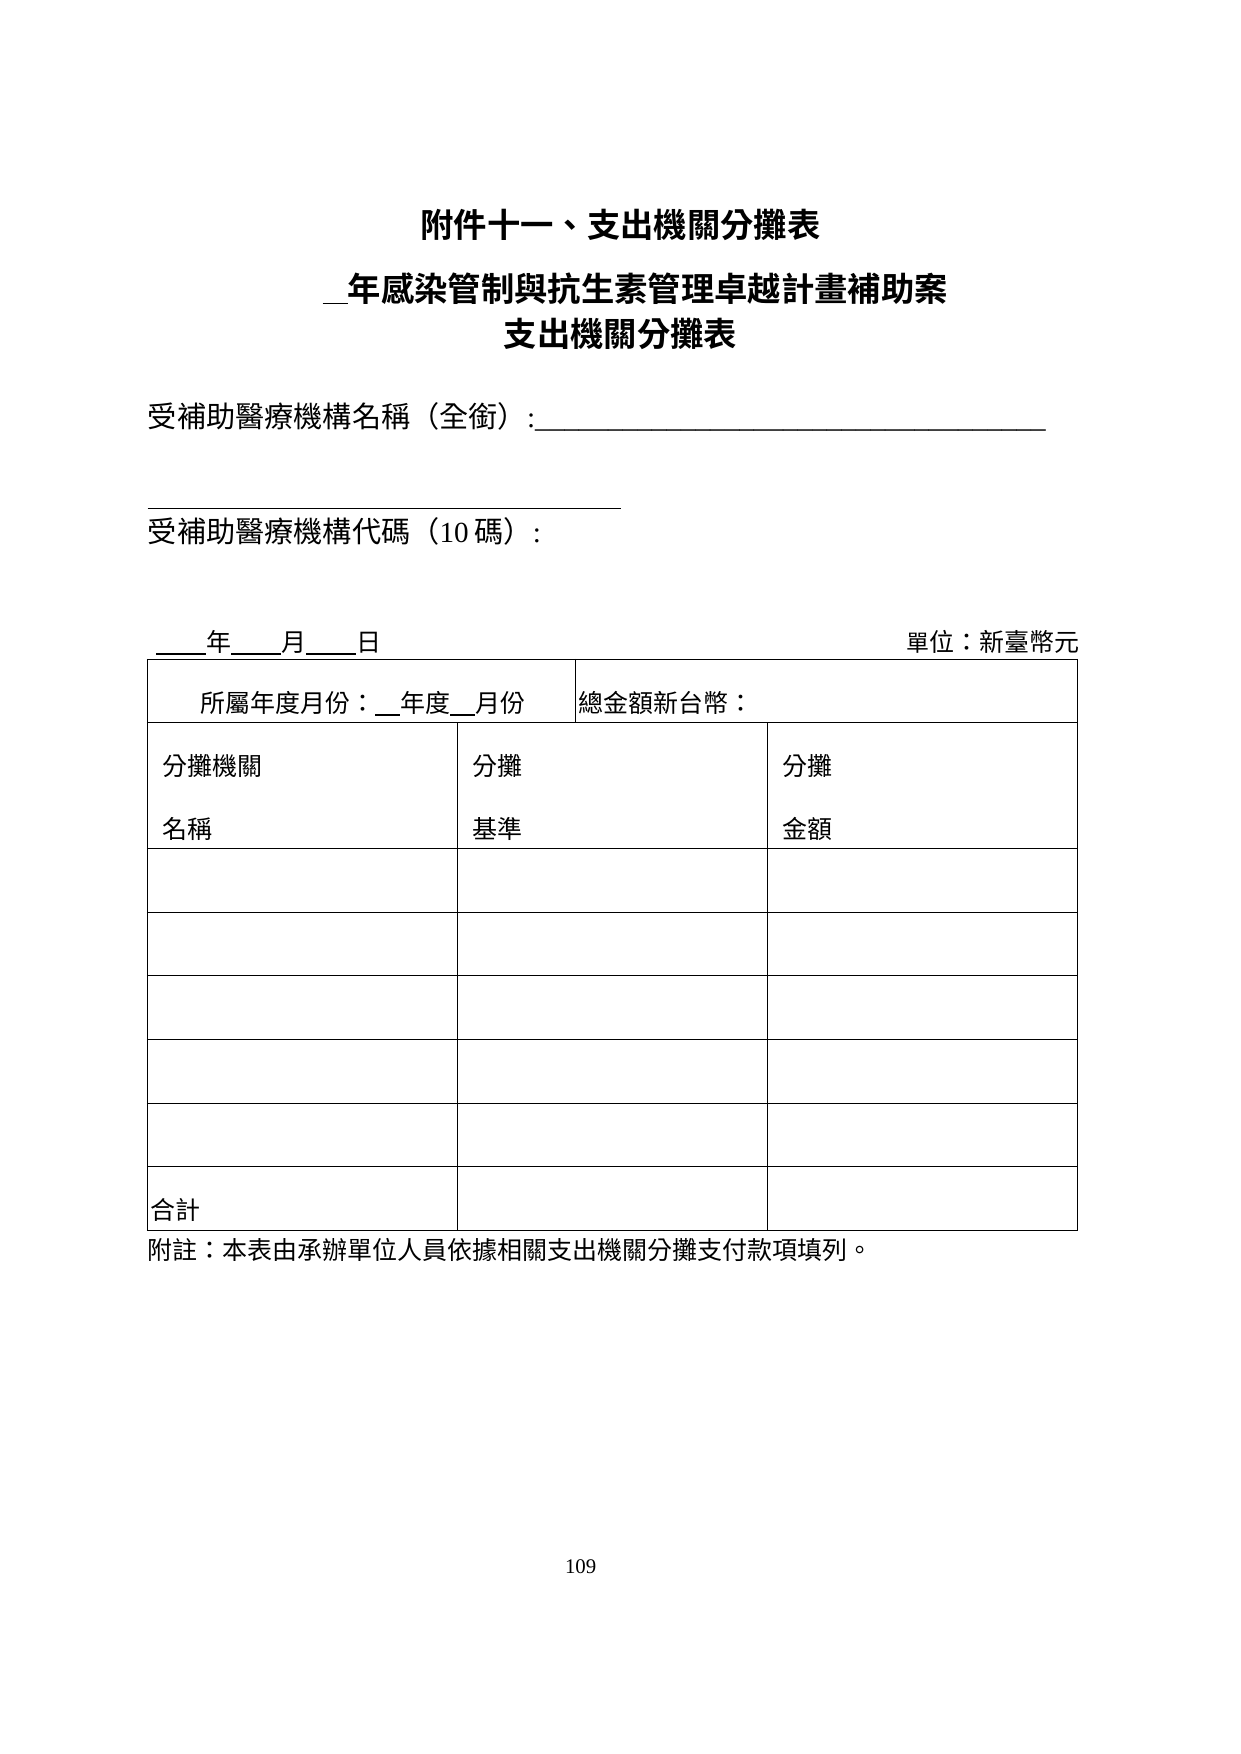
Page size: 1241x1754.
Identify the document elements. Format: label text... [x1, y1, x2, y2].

table_header [479, 458, 526, 508]
table_cell 分攤 金額 [768, 723, 1077, 848]
text 年感染管制與抗生素管理卓越計畫補助案 [148, 245, 1122, 307]
text 附註：本表由承辦單位人員依據相關支出機關分攤支付款項填列。 [148, 1231, 1092, 1267]
table_header [290, 458, 337, 508]
table_header [337, 458, 384, 508]
table_header [526, 458, 573, 508]
table_cell [768, 976, 1077, 1039]
text 受補助醫療機構代碼（10碼）: [148, 509, 1092, 551]
table_cell [148, 1040, 457, 1102]
table_header 總金額新台幣： [576, 660, 1077, 722]
table_cell [768, 849, 1077, 912]
table_header [148, 458, 195, 508]
text 年 月 日 單位：新臺幣元 [148, 622, 1079, 659]
table_cell [768, 1167, 1077, 1229]
text 支出機關分攤表 [148, 307, 1092, 356]
table_cell [768, 1104, 1077, 1166]
table_header 所屬年度月份： 年度 月份 [148, 660, 575, 722]
table_cell 合計 [148, 1167, 457, 1229]
table_cell 分攤 基準 [458, 723, 767, 848]
table_header [195, 458, 242, 508]
table_cell [458, 1040, 767, 1102]
table_cell [148, 1104, 457, 1166]
table_cell [148, 976, 457, 1039]
table_header [242, 458, 289, 508]
table_cell [148, 849, 457, 912]
subtitle 附件十一、支出機關分攤表 [148, 181, 1092, 243]
table_cell [458, 976, 767, 1039]
table_cell [458, 913, 767, 975]
table_cell [458, 1167, 767, 1229]
table_header [573, 458, 621, 508]
table_cell 分攤機關 名稱 [148, 723, 457, 848]
table_cell [768, 1040, 1077, 1102]
text 受補助醫療機構名稱（全銜）:___________________________________ [148, 394, 1092, 436]
table_cell [458, 849, 767, 912]
table_cell [768, 913, 1077, 975]
table_header [384, 458, 431, 508]
table_header [431, 458, 479, 508]
table_cell [148, 913, 457, 975]
table_cell [458, 1104, 767, 1166]
